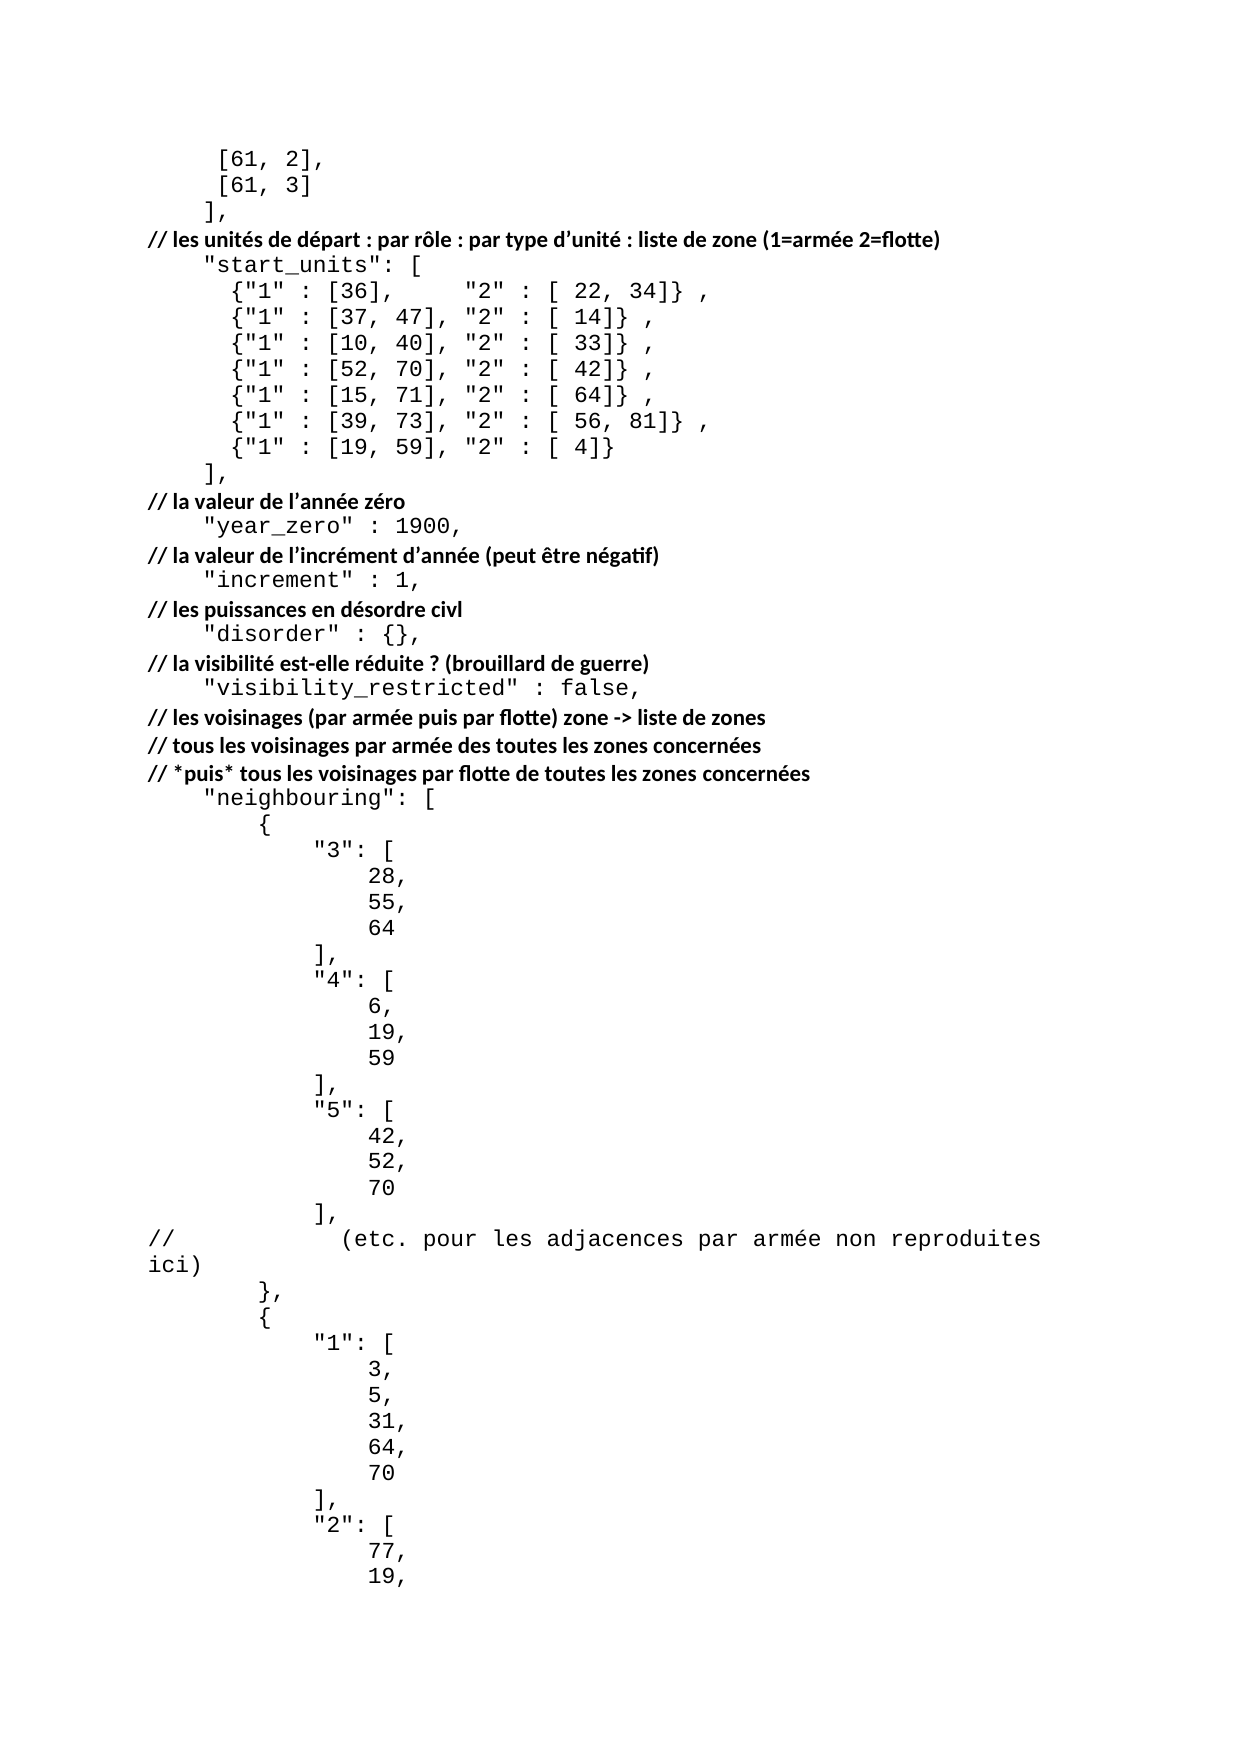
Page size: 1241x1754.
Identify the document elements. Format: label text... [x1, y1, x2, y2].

text 70 [148, 1461, 1093, 1487]
text }, [148, 1279, 1093, 1306]
text "start_units": [ [148, 253, 1093, 279]
text 70 [148, 1176, 1093, 1202]
text 77, [148, 1539, 1093, 1565]
text // *puis* tous les voisinages par flotte de toutes les zones concernées [148, 759, 1093, 787]
text 64, [148, 1435, 1093, 1461]
text ], [148, 1202, 1093, 1228]
text 64 [148, 916, 1093, 942]
text 28, [148, 864, 1093, 891]
text { [148, 1306, 1093, 1331]
text "increment" : 1, [148, 569, 1093, 595]
text 6, [148, 994, 1093, 1020]
text ], [148, 199, 1093, 225]
text [61, 3] [148, 173, 1093, 199]
text {"1" : [52, 70], "2" : [ 42]} , [148, 357, 1093, 383]
text 19, [148, 1565, 1093, 1591]
text // les puissances en désordre civl [148, 595, 1093, 623]
text 5, [148, 1383, 1093, 1409]
text "5": [ [148, 1098, 1093, 1124]
text ], [148, 1487, 1093, 1513]
text "year_zero" : 1900, [148, 515, 1093, 541]
text ], [148, 1072, 1093, 1098]
text // (etc. pour les adjacences par armée non reproduites ici) [148, 1228, 1093, 1279]
text {"1" : [19, 59], "2" : [ 4]} [148, 435, 1093, 461]
text // la visibilité est-elle réduite ? (brouillard de guerre) [148, 649, 1093, 677]
text // la valeur de l’année zéro [148, 487, 1093, 515]
text 31, [148, 1409, 1093, 1435]
text "neighbouring": [ [148, 787, 1093, 813]
text 55, [148, 891, 1093, 916]
text ], [148, 461, 1093, 487]
text "4": [ [148, 968, 1093, 994]
text // la valeur de l’incrément d’année (peut être négatif) [148, 541, 1093, 569]
text {"1" : [36], "2" : [ 22, 34]} , [148, 279, 1093, 305]
text 3, [148, 1357, 1093, 1383]
text ], [148, 942, 1093, 968]
text {"1" : [37, 47], "2" : [ 14]} , [148, 305, 1093, 331]
text "1": [ [148, 1331, 1093, 1357]
text 52, [148, 1150, 1093, 1176]
text "3": [ [148, 839, 1093, 864]
text // les voisinages (par armée puis par flotte) zone -> liste de zones [148, 703, 1093, 731]
text {"1" : [10, 40], "2" : [ 33]} , [148, 331, 1093, 357]
text { [148, 813, 1093, 839]
text "2": [ [148, 1513, 1093, 1539]
text // les unités de départ : par rôle : par type d’unité : liste de zone (1=armée 2=flotte) [148, 225, 1093, 253]
text "disorder" : {}, [148, 623, 1093, 649]
text 59 [148, 1046, 1093, 1072]
text // tous les voisinages par armée des toutes les zones concernées [148, 731, 1093, 759]
text "visibility_restricted" : false, [148, 677, 1093, 703]
text [61, 2], [148, 148, 1093, 173]
text {"1" : [39, 73], "2" : [ 56, 81]} , [148, 409, 1093, 435]
text {"1" : [15, 71], "2" : [ 64]} , [148, 383, 1093, 409]
text 19, [148, 1020, 1093, 1046]
text 42, [148, 1124, 1093, 1150]
